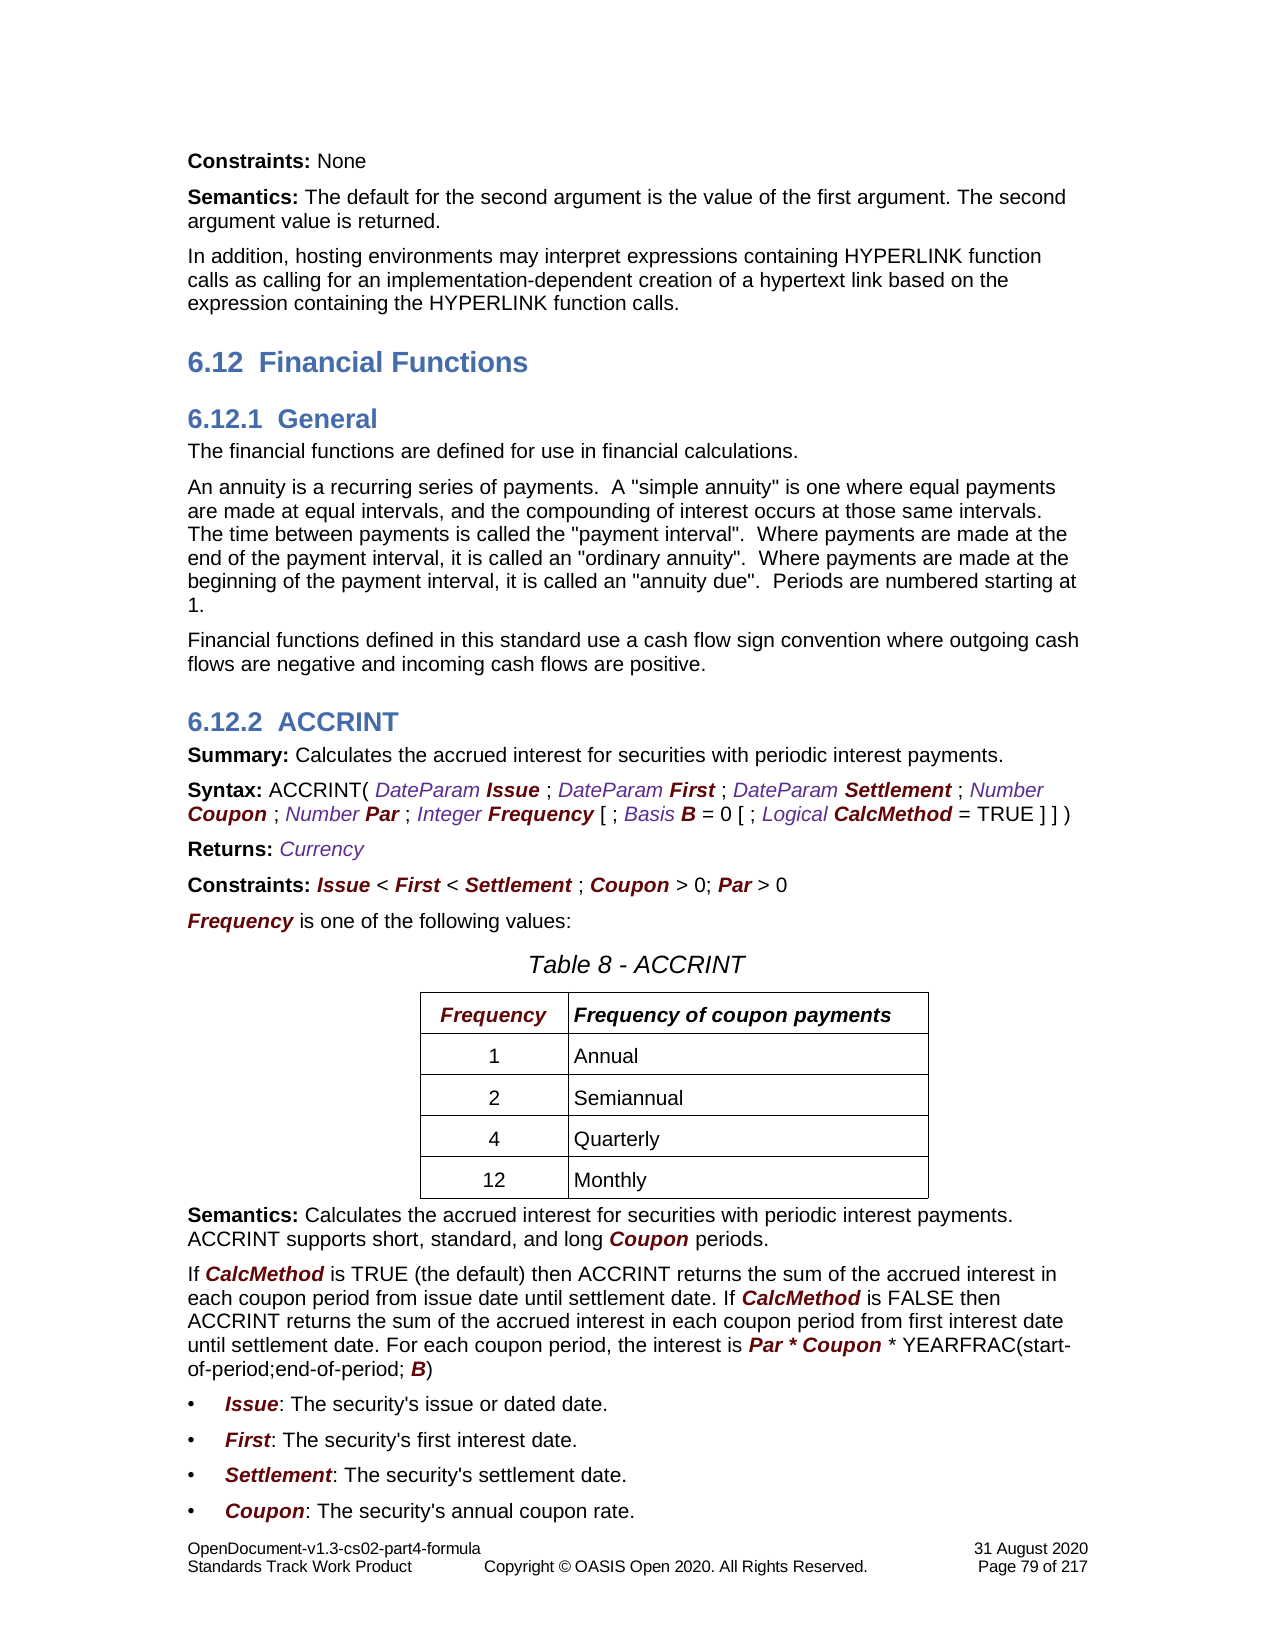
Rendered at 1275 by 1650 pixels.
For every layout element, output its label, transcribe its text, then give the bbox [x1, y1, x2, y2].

text Constraints: None [187, 150, 1088, 173]
table_cell 12 [421, 1157, 568, 1197]
table_cell Monthly [569, 1157, 928, 1197]
text If CalcMethod is TRUE (the default) then ACCRINT returns the sum of the accrued interest in each coupon period from issue date until settlement date. If CalcMethod is FALSE then ACCRINT returns the sum of the accrued interest in each coupon period from first interest date until settlement date. For each coupon period, the interest is Par * Coupon * YEARFRAC(start-of-period;end-of-period; B) [187, 1263, 1088, 1381]
subtitle Financial Functions [187, 346, 1088, 379]
list Issue: The security's issue or dated date. [187, 1393, 1088, 1416]
list Settlement: The security's settlement date. [187, 1464, 1088, 1487]
table_header Frequency [421, 993, 568, 1033]
text Semantics: Calculates the accrued interest for securities with periodic interest payments. ACCRINT supports short, standard, and long Coupon periods. [187, 1204, 1088, 1251]
text Semantics: The default for the second argument is the value of the first argument. The second argument value is returned. [187, 186, 1088, 233]
table_cell 2 [421, 1075, 568, 1115]
subtitle General [187, 404, 1088, 434]
table_header Frequency of coupon payments [569, 993, 928, 1033]
text In addition, hosting environments may interpret expressions containing HYPERLINK function calls as calling for an implementation-dependent creation of a hypertext link based on the expression containing the HYPERLINK function calls. [187, 245, 1088, 315]
text The financial functions are defined for use in financial calculations. [187, 440, 1088, 463]
subtitle ACCRINT [187, 707, 1088, 737]
text Syntax: ACCRINT( DateParam Issue ; DateParam First ; DateParam Settlement ; Number Coupon ; Number Par ; Integer Frequency [ ; Basis B = 0 [ ; Logical CalcMethod = TRUE ] ] ) [187, 779, 1088, 826]
text Constraints: Issue < First < Settlement ; Coupon > 0; Par > 0 [187, 873, 1088, 897]
text Table 8 - ACCRINT [187, 951, 1088, 979]
text Frequency is one of the following values: [187, 909, 1088, 933]
text Returns: Currency [187, 838, 1088, 861]
table_cell Semiannual [569, 1075, 928, 1115]
text Financial functions defined in this standard use a cash flow sign convention where outgoing cash flows are negative and incoming cash flows are positive. [187, 629, 1088, 676]
table_cell Quarterly [569, 1116, 928, 1156]
table_cell Annual [569, 1034, 928, 1074]
text Summary: Calculates the accrued interest for securities with periodic interest payments. [187, 743, 1088, 767]
list First: The security's first interest date. [187, 1428, 1088, 1452]
list Coupon: The security's annual coupon rate. [187, 1499, 1088, 1523]
table_cell 1 [421, 1034, 568, 1074]
table_cell 4 [421, 1116, 568, 1156]
text An annuity is a recurring series of payments. A "simple annuity" is one where equal payments are made at equal intervals, and the compounding of interest occurs at those same intervals. The time between payments is called the "payment interval". Where payments are made at the end of the payment interval, it is called an "ordinary annuity". Where payments are made at the beginning of the payment interval, it is called an "annuity due". Periods are numbered starting at 1. [187, 476, 1088, 617]
